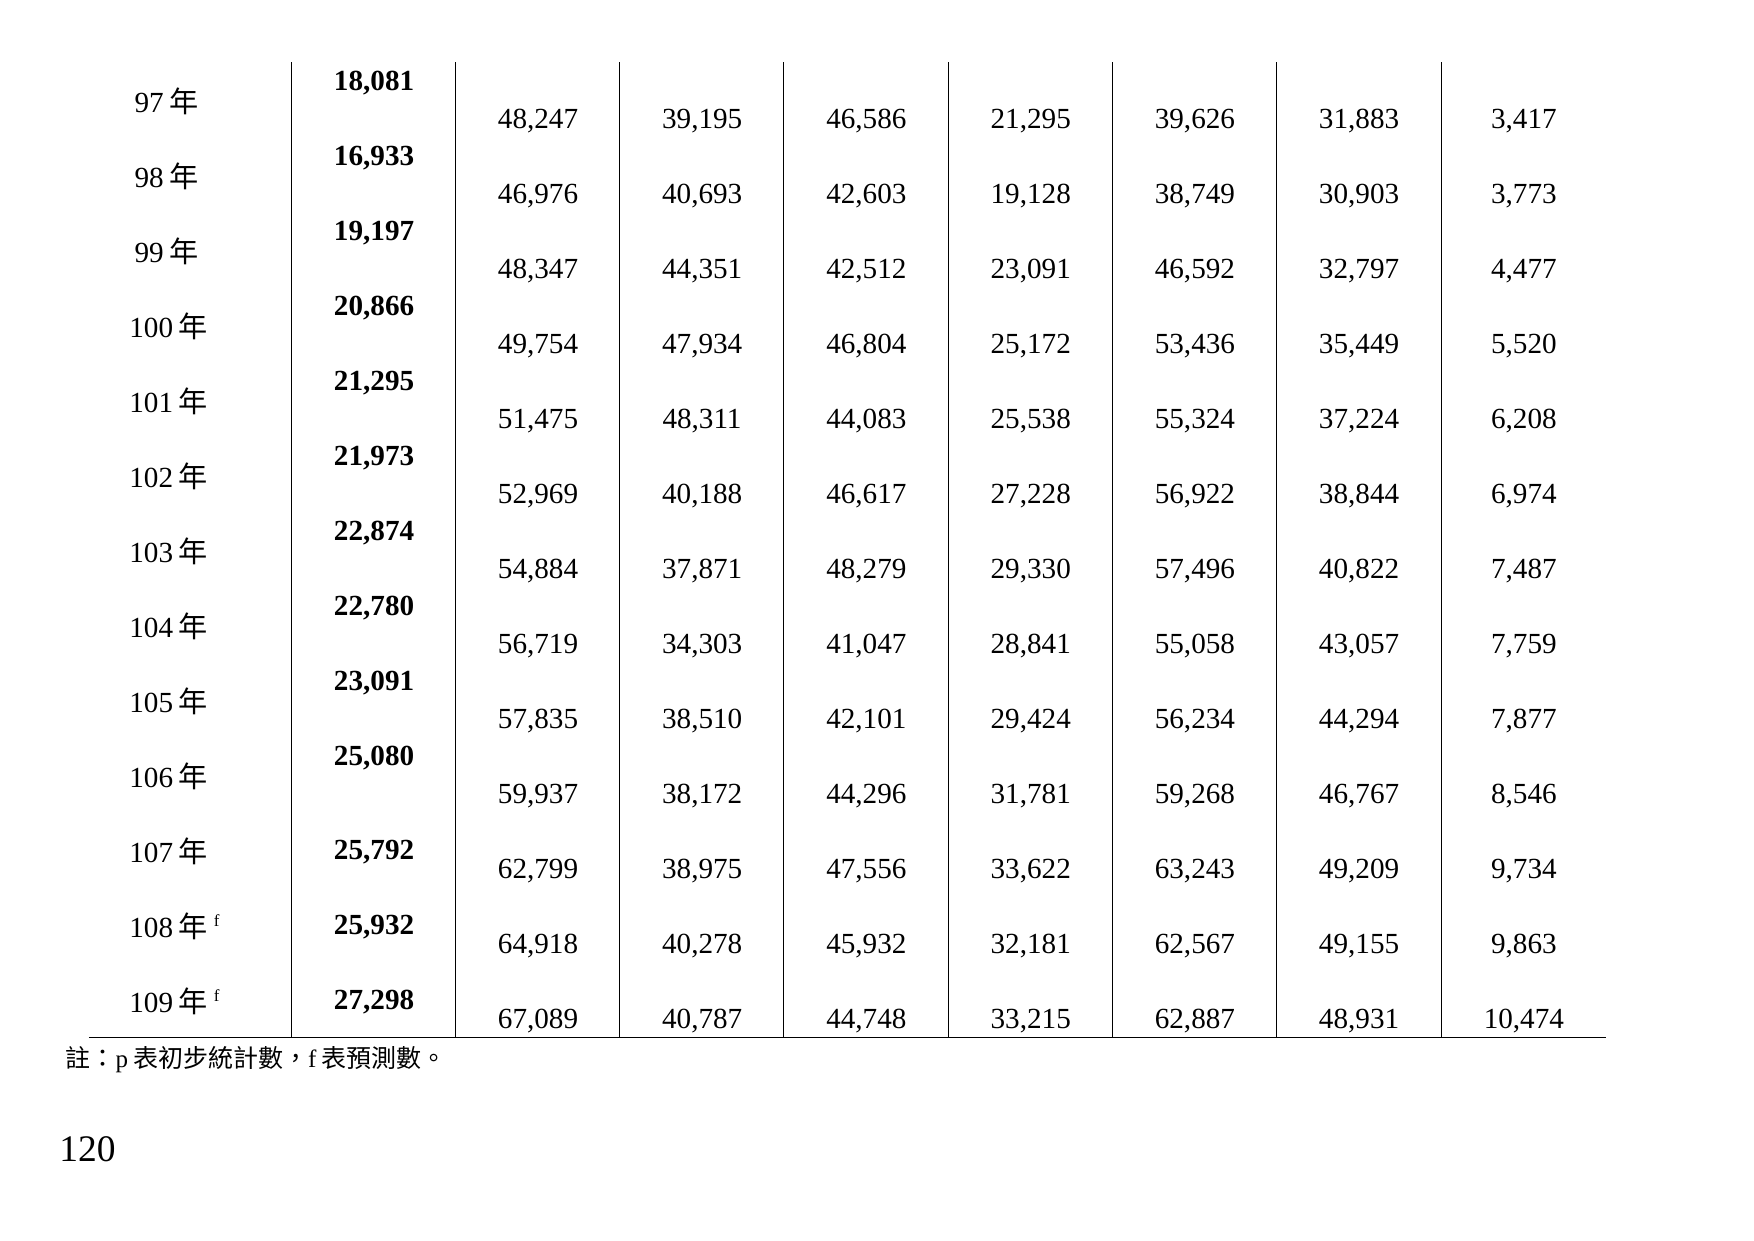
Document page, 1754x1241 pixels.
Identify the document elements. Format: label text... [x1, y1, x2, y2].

table_cell 57,835 [456, 662, 619, 737]
table_cell 44,296 [784, 737, 948, 812]
table_cell 48,247 [456, 62, 619, 137]
table_cell 19,128 [949, 137, 1112, 212]
table_cell 7,487 [1442, 512, 1606, 587]
table_cell 44,351 [620, 212, 783, 287]
table_cell 21,973 [292, 437, 455, 512]
table_cell 8,546 [1442, 737, 1606, 812]
table_cell 42,512 [784, 212, 948, 287]
table_cell 38,844 [1277, 437, 1441, 512]
table_cell 41,047 [784, 587, 948, 662]
table_cell 39,195 [620, 62, 783, 137]
table_cell 5,520 [1442, 287, 1606, 362]
table_cell 37,224 [1277, 362, 1441, 437]
table_cell 97年 [89, 62, 291, 137]
table_cell 104年 [89, 587, 291, 662]
table_cell 28,841 [949, 587, 1112, 662]
table_cell 49,209 [1277, 812, 1441, 887]
table_cell 48,311 [620, 362, 783, 437]
table_cell 108年f [89, 887, 291, 962]
table_cell 49,754 [456, 287, 619, 362]
table_cell 31,781 [949, 737, 1112, 812]
table_cell 44,083 [784, 362, 948, 437]
table_cell 40,822 [1277, 512, 1441, 587]
table_cell 46,617 [784, 437, 948, 512]
table_cell 42,101 [784, 662, 948, 737]
table_cell 46,804 [784, 287, 948, 362]
table_cell 48,279 [784, 512, 948, 587]
table_cell 55,324 [1113, 362, 1276, 437]
table_cell 33,215 [949, 962, 1112, 1037]
table_cell 46,767 [1277, 737, 1441, 812]
table_cell 44,748 [784, 962, 948, 1037]
table_cell 7,877 [1442, 662, 1606, 737]
table_cell 57,496 [1113, 512, 1276, 587]
table_cell 59,937 [456, 737, 619, 812]
table_cell 39,626 [1113, 62, 1276, 137]
table_cell 21,295 [949, 62, 1112, 137]
table_cell 46,976 [456, 137, 619, 212]
table_cell 54,884 [456, 512, 619, 587]
table_cell 48,347 [456, 212, 619, 287]
table_cell 55,058 [1113, 587, 1276, 662]
table_cell 59,268 [1113, 737, 1276, 812]
table_cell 40,278 [620, 887, 783, 962]
table_cell 34,303 [620, 587, 783, 662]
table_cell 37,871 [620, 512, 783, 587]
table_cell 38,172 [620, 737, 783, 812]
table_cell 16,933 [292, 137, 455, 212]
table_cell 29,424 [949, 662, 1112, 737]
table_cell 62,887 [1113, 962, 1276, 1037]
table_cell 45,932 [784, 887, 948, 962]
table_cell 38,975 [620, 812, 783, 887]
table_cell 40,188 [620, 437, 783, 512]
table_cell 56,234 [1113, 662, 1276, 737]
table_cell 30,903 [1277, 137, 1441, 212]
table_cell 56,719 [456, 587, 619, 662]
table_cell 51,475 [456, 362, 619, 437]
table_cell 6,974 [1442, 437, 1606, 512]
table_cell 62,799 [456, 812, 619, 887]
table_cell 35,449 [1277, 287, 1441, 362]
table_cell 40,693 [620, 137, 783, 212]
table_cell 48,931 [1277, 962, 1441, 1037]
table_cell 33,622 [949, 812, 1112, 887]
table_cell 3,773 [1442, 137, 1606, 212]
table_cell 27,228 [949, 437, 1112, 512]
table_cell 109年f [89, 962, 291, 1037]
table_cell 25,172 [949, 287, 1112, 362]
table_cell 103年 [89, 512, 291, 587]
table_cell 10,474 [1442, 962, 1606, 1037]
table_cell 101年 [89, 362, 291, 437]
table_cell 7,759 [1442, 587, 1606, 662]
table_cell 106年 [89, 737, 291, 812]
table_cell 64,918 [456, 887, 619, 962]
table_cell 3,417 [1442, 62, 1606, 137]
table_cell 9,734 [1442, 812, 1606, 887]
table_cell 49,155 [1277, 887, 1441, 962]
table_cell 102年 [89, 437, 291, 512]
table_cell 18,081 [292, 62, 455, 137]
table_cell 25,080 [292, 737, 455, 812]
table_cell 38,749 [1113, 137, 1276, 212]
table_cell 19,197 [292, 212, 455, 287]
table_cell 32,797 [1277, 212, 1441, 287]
table_cell 22,874 [292, 512, 455, 587]
table_cell 98年 [89, 137, 291, 212]
table_cell 105年 [89, 662, 291, 737]
table_cell 100年 [89, 287, 291, 362]
table_cell 25,538 [949, 362, 1112, 437]
table_cell 29,330 [949, 512, 1112, 587]
table_cell 4,477 [1442, 212, 1606, 287]
table_cell 107年 [89, 812, 291, 887]
table_cell 20,866 [292, 287, 455, 362]
table_cell 46,592 [1113, 212, 1276, 287]
table_cell 25,792 [292, 812, 455, 887]
text 註：p表初步統計數，f表預測數。 [59, 1038, 1636, 1076]
table_cell 38,510 [620, 662, 783, 737]
table_cell 32,181 [949, 887, 1112, 962]
table_cell 47,556 [784, 812, 948, 887]
table_cell 23,091 [949, 212, 1112, 287]
table_cell 22,780 [292, 587, 455, 662]
table_cell 23,091 [292, 662, 455, 737]
table_cell 42,603 [784, 137, 948, 212]
table_cell 52,969 [456, 437, 619, 512]
table_cell 9,863 [1442, 887, 1606, 962]
table_cell 46,586 [784, 62, 948, 137]
table_cell 21,295 [292, 362, 455, 437]
table_cell 62,567 [1113, 887, 1276, 962]
table_cell 99年 [89, 212, 291, 287]
table_cell 40,787 [620, 962, 783, 1037]
table_cell 53,436 [1113, 287, 1276, 362]
table_cell 25,932 [292, 887, 455, 962]
table_cell 27,298 [292, 962, 455, 1037]
table_cell 44,294 [1277, 662, 1441, 737]
table_cell 56,922 [1113, 437, 1276, 512]
table_cell 47,934 [620, 287, 783, 362]
table_cell 43,057 [1277, 587, 1441, 662]
table_cell 31,883 [1277, 62, 1441, 137]
table_cell 63,243 [1113, 812, 1276, 887]
table_cell 6,208 [1442, 362, 1606, 437]
table_cell 67,089 [456, 962, 619, 1037]
